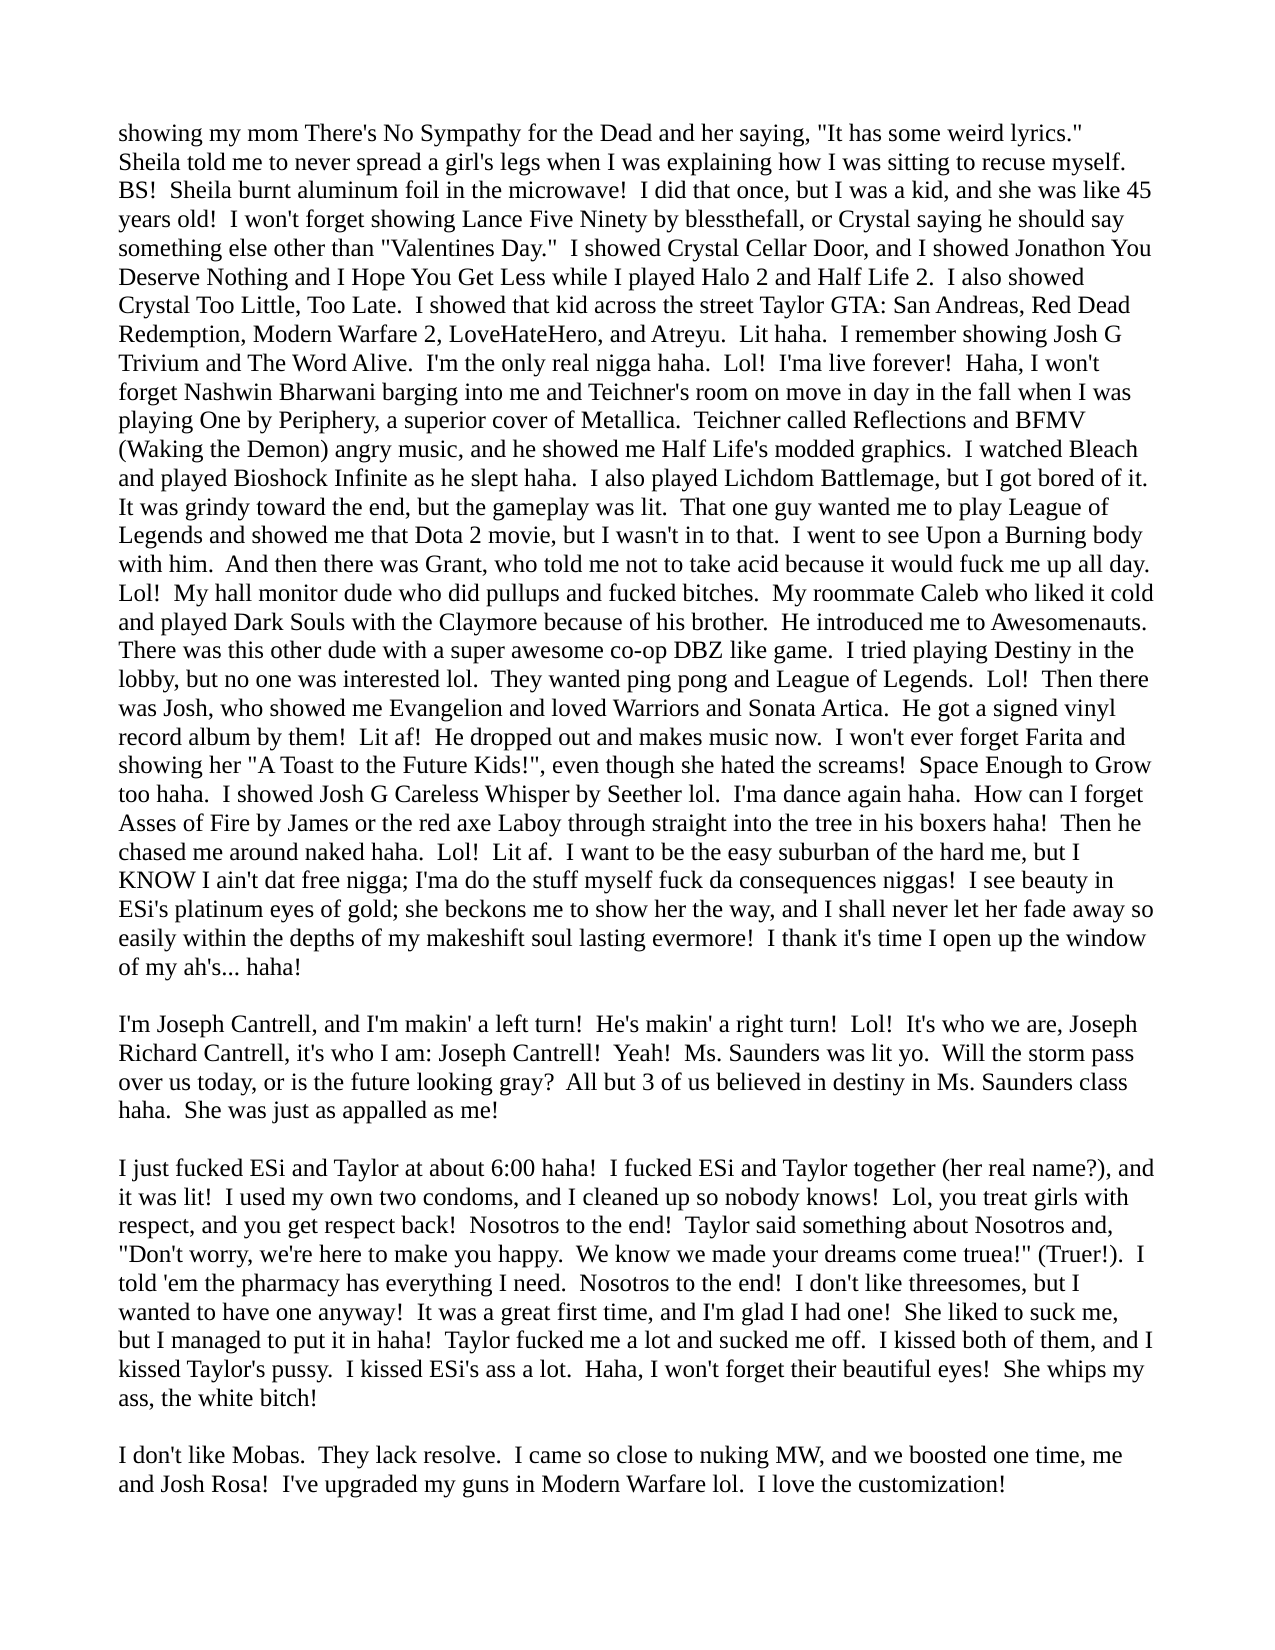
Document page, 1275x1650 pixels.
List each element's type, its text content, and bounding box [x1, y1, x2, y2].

text I don't like Mobas. They lack resolve. I came so close to nuking MW, and we boosted one time, me and Josh Rosa! I've upgraded my guns in Modern Warfare lol. I love the customization! [118, 1441, 1157, 1498]
text I'm Joseph Cantrell, and I'm makin' a left turn! He's makin' a right turn! Lol! It's who we are, Joseph Richard Cantrell, it's who I am: Joseph Cantrell! Yeah! Ms. Saunders was lit yo. Will the storm pass over us today, or is the future looking gray? All but 3 of us believed in destiny in Ms. Saunders class haha. She was just as appalled as me! [118, 1009, 1157, 1124]
text showing my mom There's No Sympathy for the Dead and her saying, "It has some weird lyrics." Sheila told me to never spread a girl's legs when I was explaining how I was sitting to recuse myself. BS! Sheila burnt aluminum foil in the microwave! I did that once, but I was a kid, and she was like 45 years old! I won't forget showing Lance Five Ninety by blessthefall, or Crystal saying he should say something else other than "Valentines Day." I showed Crystal Cellar Door, and I showed Jonathon You Deserve Nothing and I Hope You Get Less while I played Halo 2 and Half Life 2. I also showed Crystal Too Little, Too Late. I showed that kid across the street Taylor GTA: San Andreas, Red Dead Redemption, Modern Warfare 2, LoveHateHero, and Atreyu. Lit haha. I remember showing Josh G Trivium and The Word Alive. I'm the only real nigga haha. Lol! I'ma live forever! Haha, I won't forget Nashwin Bharwani barging into me and Teichner's room on move in day in the fall when I was playing One by Periphery, a superior cover of Metallica. Teichner called Reflections and BFMV (Waking the Demon) angry music, and he showed me Half Life's modded graphics. I watched Bleach and played Bioshock Infinite as he slept haha. I also played Lichdom Battlemage, but I got bored of it. It was grindy toward the end, but the gameplay was lit. That one guy wanted me to play League of Legends and showed me that Dota 2 movie, but I wasn't in to that. I went to see Upon a Burning body with him. And then there was Grant, who told me not to take acid because it would fuck me up all day. Lol! My hall monitor dude who did pullups and fucked bitches. My roommate Caleb who liked it cold and played Dark Souls with the Claymore because of his brother. He introduced me to Awesomenauts. There was this other dude with a super awesome co-op DBZ like game. I tried playing Destiny in the lobby, but no one was interested lol. They wanted ping pong and League of Legends. Lol! Then there was Josh, who showed me Evangelion and loved Warriors and Sonata Artica. He got a signed vinyl record album by them! Lit af! He dropped out and makes music now. I won't ever forget Farita and showing her "A Toast to the Future Kids!", even though she hated the screams! Space Enough to Grow too haha. I showed Josh G Careless Whisper by Seether lol. I'ma dance again haha. How can I forget Asses of Fire by James or the red axe Laboy through straight into the tree in his boxers haha! Then he chased me around naked haha. Lol! Lit af. I want to be the easy suburban of the hard me, but I KNOW I ain't dat free nigga; I'ma do the stuff myself fuck da consequences niggas! I see beauty in ESi's platinum eyes of gold; she beckons me to show her the way, and I shall never let her fade away so easily within the depths of my makeshift soul lasting evermore! I thank it's time I open up the window of my ah's... haha! [118, 118, 1157, 981]
text I just fucked ESi and Taylor at about 6:00 haha! I fucked ESi and Taylor together (her real name?), and it was lit! I used my own two condoms, and I cleaned up so nobody knows! Lol, you treat girls with respect, and you get respect back! Nosotros to the end! Taylor said something about Nosotros and, "Don't worry, we're here to make you happy. We know we made your dreams come truea!" (Truer!). I told 'em the pharmacy has everything I need. Nosotros to the end! I don't like threesomes, but I wanted to have one anyway! It was a great first time, and I'm glad I had one! She liked to suck me, but I managed to put it in haha! Taylor fucked me a lot and sucked me off. I kissed both of them, and I kissed Taylor's pussy. I kissed ESi's ass a lot. Haha, I won't forget their beautiful eyes! She whips my ass, the white bitch! [118, 1153, 1157, 1412]
